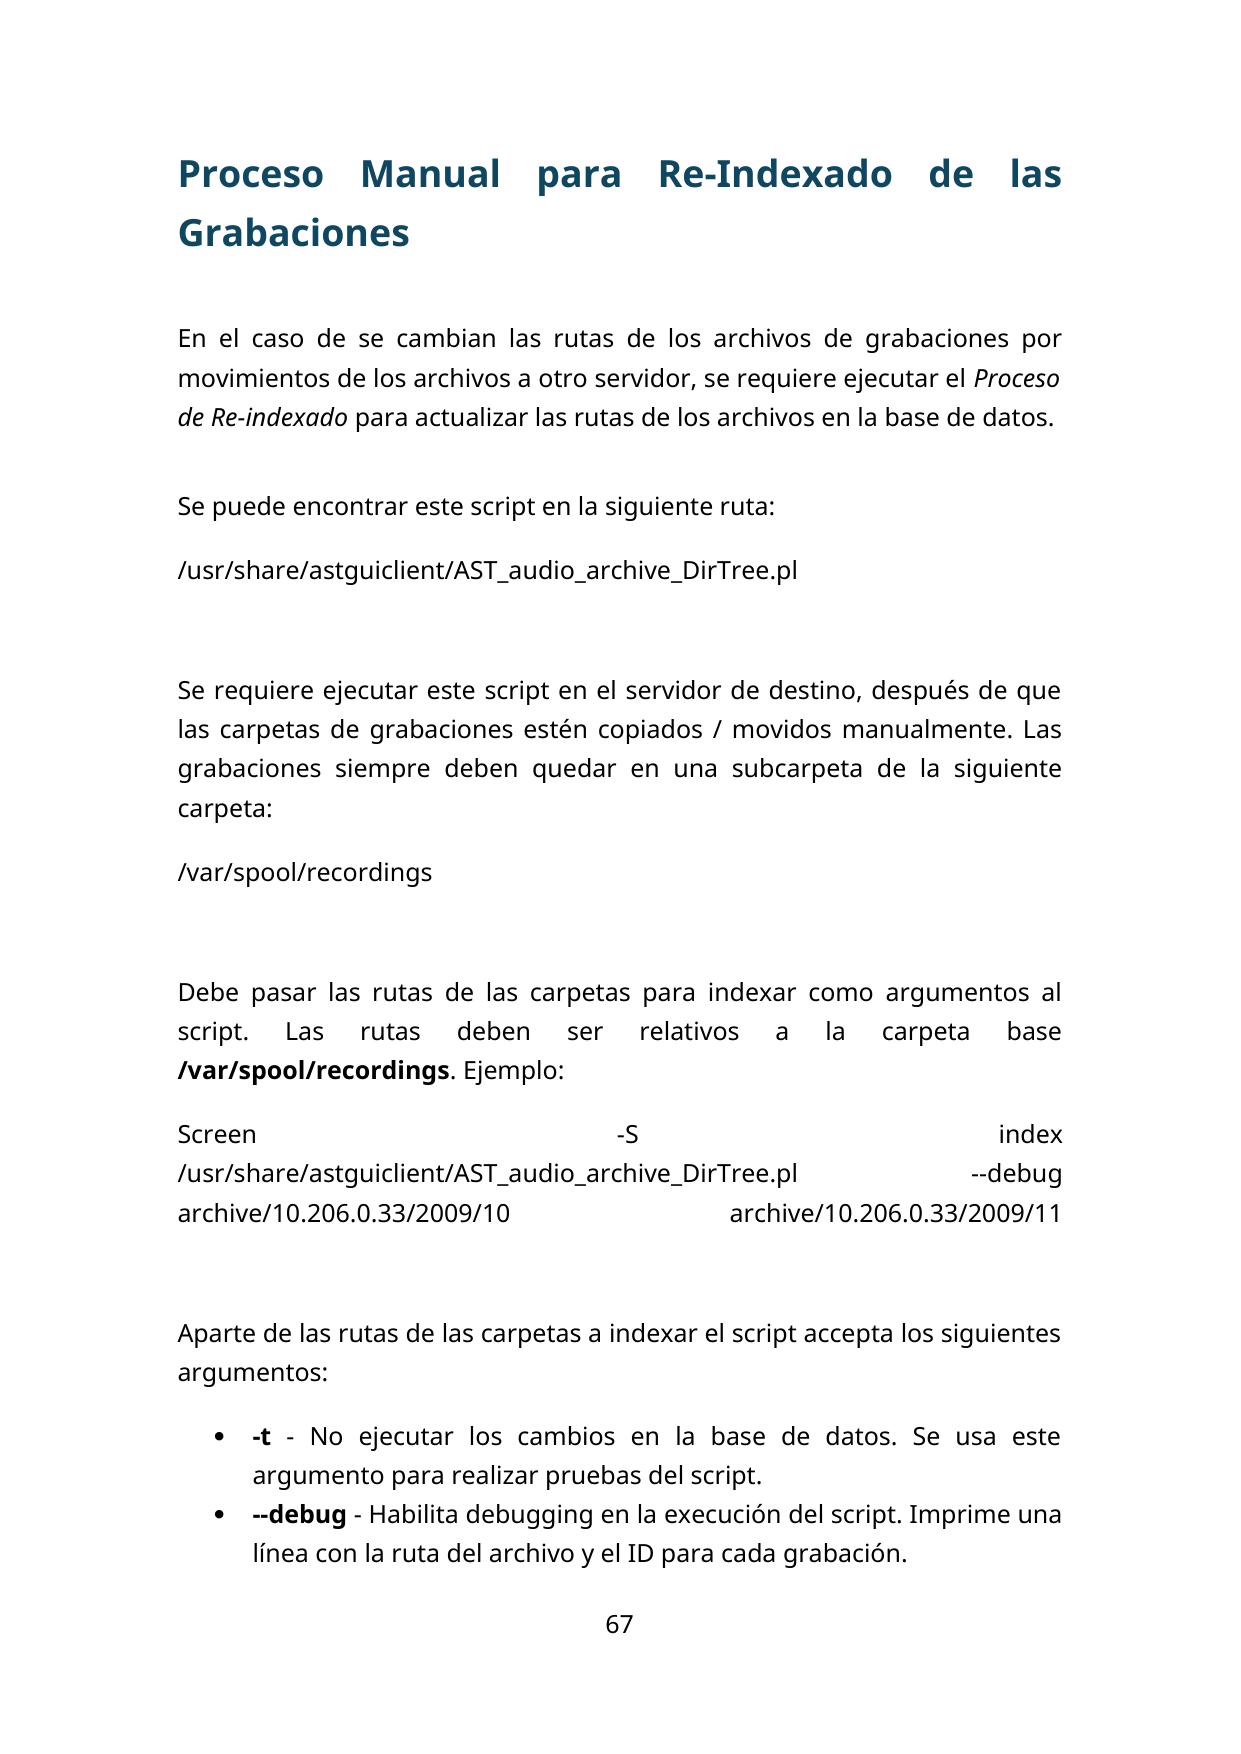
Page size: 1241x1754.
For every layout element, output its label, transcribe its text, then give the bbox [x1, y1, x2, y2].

text Aparte de las rutas de las carpetas a indexar el script accepta los siguientes argumentos: [177, 1315, 1063, 1388]
text Se requiere ejecutar este script en el servidor de destino, después de que las carpetas de grabaciones estén copiados / movidos manualmente. Las grabaciones siempre deben quedar en una subcarpeta de la siguiente carpeta: [177, 673, 1063, 824]
text Screen -S index /usr/share/astguiclient/AST_audio_archive_DirTree.pl --debug archive/10.206.0.33/2009/10 archive/10.206.0.33/2009/11 [177, 1117, 1063, 1268]
text /usr/share/astguiclient/AST_audio_archive_DirTree.pl [177, 553, 1063, 626]
text Debe pasar las rutas de las carpetas para indexar como argumentos al script. Las rutas deben ser relativos a la carpeta base /var/spool/recordings. Ejemplo: [177, 974, 1063, 1087]
text Se puede encontrar este script en la siguiente ruta: [177, 488, 1063, 523]
subtitle Proceso Manual para Re-Indexado de las Grabaciones [177, 148, 1063, 257]
text En el caso de se cambian las rutas de los archivos de grabaciones por movimientos de los archivos a otro servidor, se requiere ejecutar el Proceso de Re-indexado para actualizar las rutas de los archivos en la base de datos. [177, 321, 1063, 433]
text /var/spool/recordings [177, 854, 1063, 928]
list -t - No ejecutar los cambios en la base de datos. Se usa este argumento para realizar pruebas del script. [215, 1418, 1063, 1492]
list --debug - Habilita debugging en la execución del script. Imprime una línea con la ruta del archivo y el ID para cada grabación. [215, 1497, 1063, 1570]
